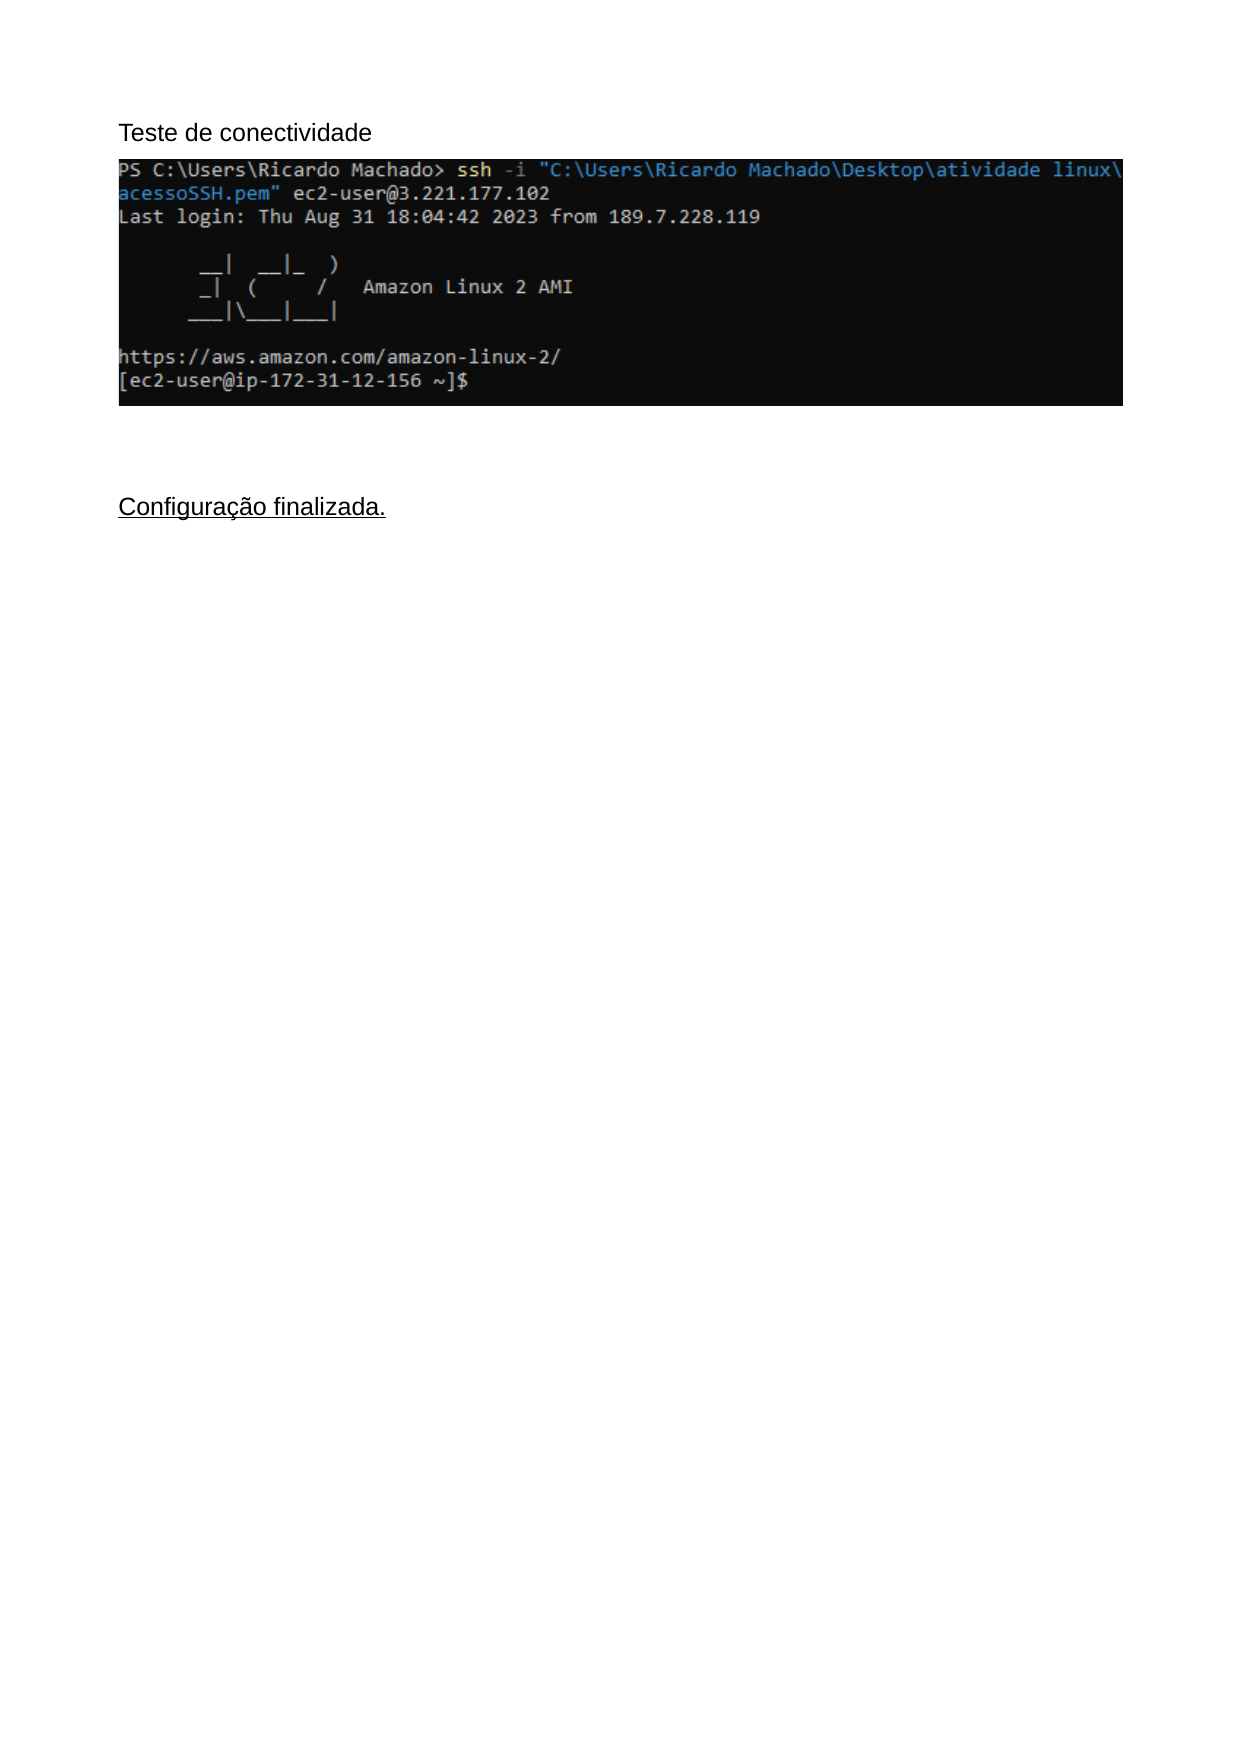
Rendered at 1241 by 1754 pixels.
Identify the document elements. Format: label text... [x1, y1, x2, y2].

text Teste de conectividade [118, 118, 1122, 147]
text Configuração finalizada. [118, 492, 1122, 521]
picture [118, 159, 1123, 406]
